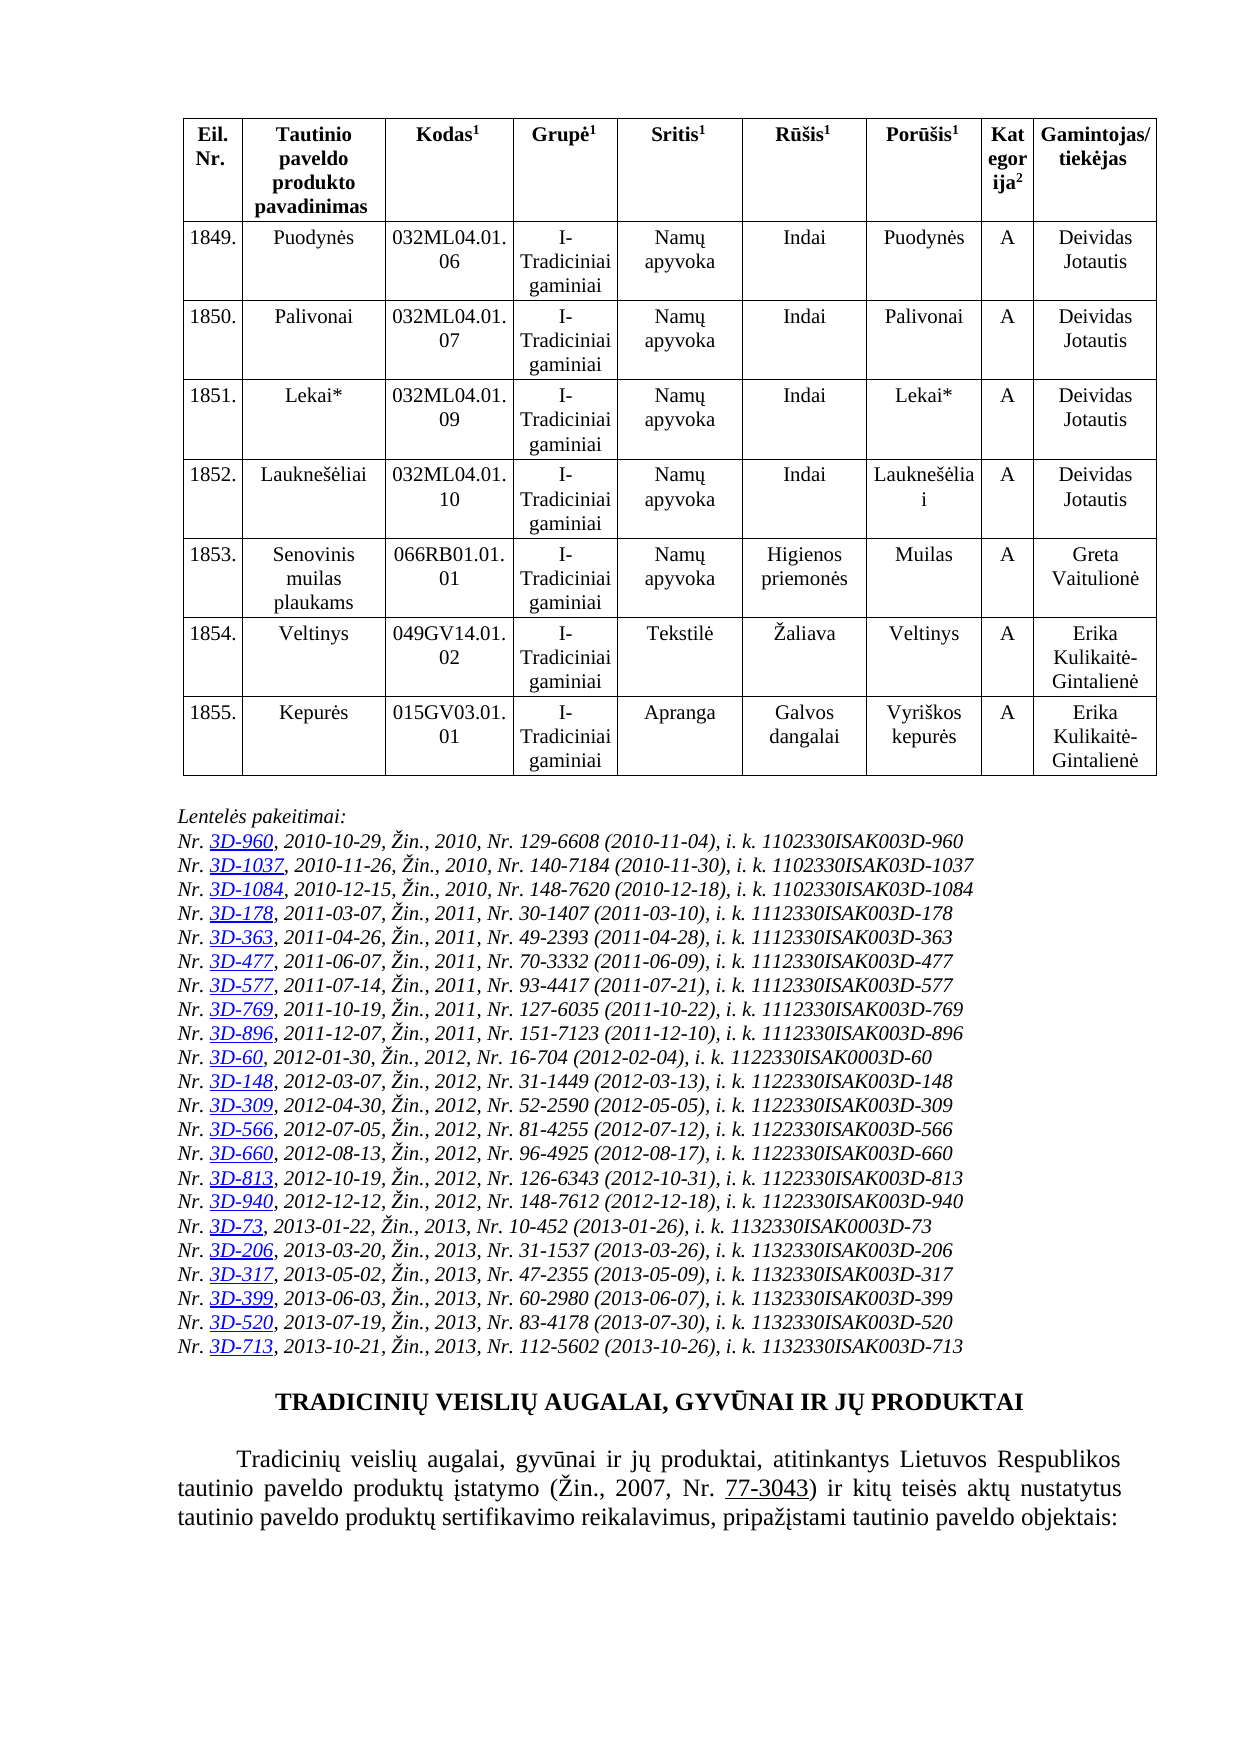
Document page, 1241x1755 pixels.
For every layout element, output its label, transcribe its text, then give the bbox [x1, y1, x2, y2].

table_cell Erika Kulikaitė-Gintalienė [1034, 618, 1156, 696]
table_cell Indai [743, 460, 866, 537]
table_cell Namų apyvoka [618, 460, 742, 537]
table_header Eil. Nr. [184, 119, 242, 221]
table_cell I-Tradiciniai gaminiai [514, 301, 617, 379]
text Nr. 3D-577, 2011-07-14, Žin., 2011, Nr. 93-4417 (2011-07-21), i. k. 1112330ISAK003D-577 [177, 973, 1122, 997]
table_header Grupė1 [514, 119, 617, 221]
table_header Tautinio paveldo produkto pavadinimas [243, 119, 385, 221]
table_cell Kepurės [243, 697, 385, 775]
table_cell 1849. [184, 222, 242, 300]
table_cell 049GV14.01.02 [386, 618, 513, 696]
table_cell I-Tradiciniai gaminiai [514, 539, 617, 617]
table_cell Veltinys [243, 618, 385, 696]
table_cell 066RB01.01.01 [386, 539, 513, 617]
table_cell 032ML04.01.07 [386, 301, 513, 379]
table_cell 1854. [184, 618, 242, 696]
text Nr. 3D-363, 2011-04-26, Žin., 2011, Nr. 49-2393 (2011-04-28), i. k. 1112330ISAK003D-363 [177, 925, 1122, 949]
table_header Sritis1 [618, 119, 742, 221]
table_cell 1852. [184, 460, 242, 537]
table_cell 015GV03.01.01 [386, 697, 513, 775]
text Nr. 3D-148, 2012-03-07, Žin., 2012, Nr. 31-1449 (2012-03-13), i. k. 1122330ISAK003D-148 [177, 1069, 1122, 1093]
table_header Rūšis1 [743, 119, 866, 221]
table_cell Namų apyvoka [618, 222, 742, 300]
table_cell I-Tradiciniai gaminiai [514, 380, 617, 458]
text Tradicinių veislių augalai, gyvūnai ir jų produktai, atitinkantys Lietuvos Respublikos tautinio paveldo produktų įstatymo (Žin., 2007, Nr. 77-3043) ir kitų teisės aktų nustatytus tautinio paveldo produktų sertifikavimo reikalavimus, pripažįstami tautinio paveldo objektais: [177, 1444, 1122, 1530]
table_cell Namų apyvoka [618, 301, 742, 379]
table_cell I-Tradiciniai gaminiai [514, 618, 617, 696]
text Nr. 3D-1084, 2010-12-15, Žin., 2010, Nr. 148-7620 (2010-12-18), i. k. 1102330ISAK03D-1084 [177, 877, 1122, 901]
table_cell 032ML04.01.10 [386, 460, 513, 537]
table_cell A [982, 301, 1033, 379]
table_cell Indai [743, 222, 866, 300]
table_header Kodas1 [386, 119, 513, 221]
table_cell A [982, 380, 1033, 458]
table_cell Žaliava [743, 618, 866, 696]
text Lentelės pakeitimai: [177, 804, 1122, 828]
table_cell 032ML04.01.06 [386, 222, 513, 300]
table_cell A [982, 222, 1033, 300]
table_cell I-Tradiciniai gaminiai [514, 697, 617, 775]
table_cell 1855. [184, 697, 242, 775]
text Nr. 3D-660, 2012-08-13, Žin., 2012, Nr. 96-4925 (2012-08-17), i. k. 1122330ISAK003D-660 [177, 1141, 1122, 1165]
table_cell I-Tradiciniai gaminiai [514, 222, 617, 300]
table_cell Indai [743, 380, 866, 458]
text Nr. 3D-566, 2012-07-05, Žin., 2012, Nr. 81-4255 (2012-07-12), i. k. 1122330ISAK003D-566 [177, 1117, 1122, 1141]
table_cell Lekai* [243, 380, 385, 458]
table_cell Vyriškos kepurės [867, 697, 981, 775]
text Nr. 3D-73, 2013-01-22, Žin., 2013, Nr. 10-452 (2013-01-26), i. k. 1132330ISAK0003D-73 [177, 1213, 1122, 1238]
table_cell 032ML04.01.09 [386, 380, 513, 458]
table_cell Tekstilė [618, 618, 742, 696]
table_cell I-Tradiciniai gaminiai [514, 460, 617, 537]
text Nr. 3D-960, 2010-10-29, Žin., 2010, Nr. 129-6608 (2010-11-04), i. k. 1102330ISAK003D-960 [177, 828, 1122, 853]
table_header Gamintojas/ tiekėjas [1034, 119, 1156, 221]
text Nr. 3D-399, 2013-06-03, Žin., 2013, Nr. 60-2980 (2013-06-07), i. k. 1132330ISAK003D-399 [177, 1286, 1122, 1310]
table_cell Greta Vaitulionė [1034, 539, 1156, 617]
table_cell 1853. [184, 539, 242, 617]
text Nr. 3D-520, 2013-07-19, Žin., 2013, Nr. 83-4178 (2013-07-30), i. k. 1132330ISAK003D-520 [177, 1310, 1122, 1334]
text Nr. 3D-896, 2011-12-07, Žin., 2011, Nr. 151-7123 (2011-12-10), i. k. 1112330ISAK003D-896 [177, 1021, 1122, 1045]
table_cell Namų apyvoka [618, 380, 742, 458]
table_cell Higienos priemonės [743, 539, 866, 617]
text Nr. 3D-206, 2013-03-20, Žin., 2013, Nr. 31-1537 (2013-03-26), i. k. 1132330ISAK003D-206 [177, 1238, 1122, 1262]
table_cell Deividas Jotautis [1034, 301, 1156, 379]
table_cell 1851. [184, 380, 242, 458]
table_cell Veltinys [867, 618, 981, 696]
table_cell Lauknešėliai [243, 460, 385, 537]
table_cell Palivonai [867, 301, 981, 379]
table_cell 1850. [184, 301, 242, 379]
text Nr. 3D-1037, 2010-11-26, Žin., 2010, Nr. 140-7184 (2010-11-30), i. k. 1102330ISAK03D-1037 [177, 853, 1122, 877]
table_cell Galvos dangalai [743, 697, 866, 775]
table_header Kategorija2 [982, 119, 1033, 221]
table_cell Puodynės [243, 222, 385, 300]
table_cell Senovinis muilas plaukams [243, 539, 385, 617]
text Nr. 3D-178, 2011-03-07, Žin., 2011, Nr. 30-1407 (2011-03-10), i. k. 1112330ISAK003D-178 [177, 901, 1122, 925]
text Nr. 3D-813, 2012-10-19, Žin., 2012, Nr. 126-6343 (2012-10-31), i. k. 1122330ISAK003D-813 [177, 1165, 1122, 1189]
table_cell Erika Kulikaitė-Gintalienė [1034, 697, 1156, 775]
text TRADICINIŲ VEISLIŲ AUGALAI, GYVŪNAI IR JŲ PRODUKTAI [177, 1387, 1122, 1415]
text Nr. 3D-317, 2013-05-02, Žin., 2013, Nr. 47-2355 (2013-05-09), i. k. 1132330ISAK003D-317 [177, 1262, 1122, 1286]
text Nr. 3D-769, 2011-10-19, Žin., 2011, Nr. 127-6035 (2011-10-22), i. k. 1112330ISAK003D-769 [177, 997, 1122, 1021]
table_cell Lekai* [867, 380, 981, 458]
table_cell Deividas Jotautis [1034, 460, 1156, 537]
table_cell Muilas [867, 539, 981, 617]
text Nr. 3D-940, 2012-12-12, Žin., 2012, Nr. 148-7612 (2012-12-18), i. k. 1122330ISAK003D-940 [177, 1189, 1122, 1213]
table_cell Puodynės [867, 222, 981, 300]
table_cell Deividas Jotautis [1034, 380, 1156, 458]
text Nr. 3D-309, 2012-04-30, Žin., 2012, Nr. 52-2590 (2012-05-05), i. k. 1122330ISAK003D-309 [177, 1093, 1122, 1117]
table_cell Palivonai [243, 301, 385, 379]
table_cell Apranga [618, 697, 742, 775]
table_cell A [982, 460, 1033, 537]
table_cell Namų apyvoka [618, 539, 742, 617]
table_header Porūšis1 [867, 119, 981, 221]
table_cell Indai [743, 301, 866, 379]
table_cell Deividas Jotautis [1034, 222, 1156, 300]
table_cell A [982, 697, 1033, 775]
table_cell A [982, 539, 1033, 617]
text Nr. 3D-60, 2012-01-30, Žin., 2012, Nr. 16-704 (2012-02-04), i. k. 1122330ISAK0003D-60 [177, 1045, 1122, 1069]
text Nr. 3D-477, 2011-06-07, Žin., 2011, Nr. 70-3332 (2011-06-09), i. k. 1112330ISAK003D-477 [177, 949, 1122, 973]
table_cell A [982, 618, 1033, 696]
text Nr. 3D-713, 2013-10-21, Žin., 2013, Nr. 112-5602 (2013-10-26), i. k. 1132330ISAK003D-713 [177, 1334, 1122, 1358]
table_cell Lauknešėliai [867, 460, 981, 537]
